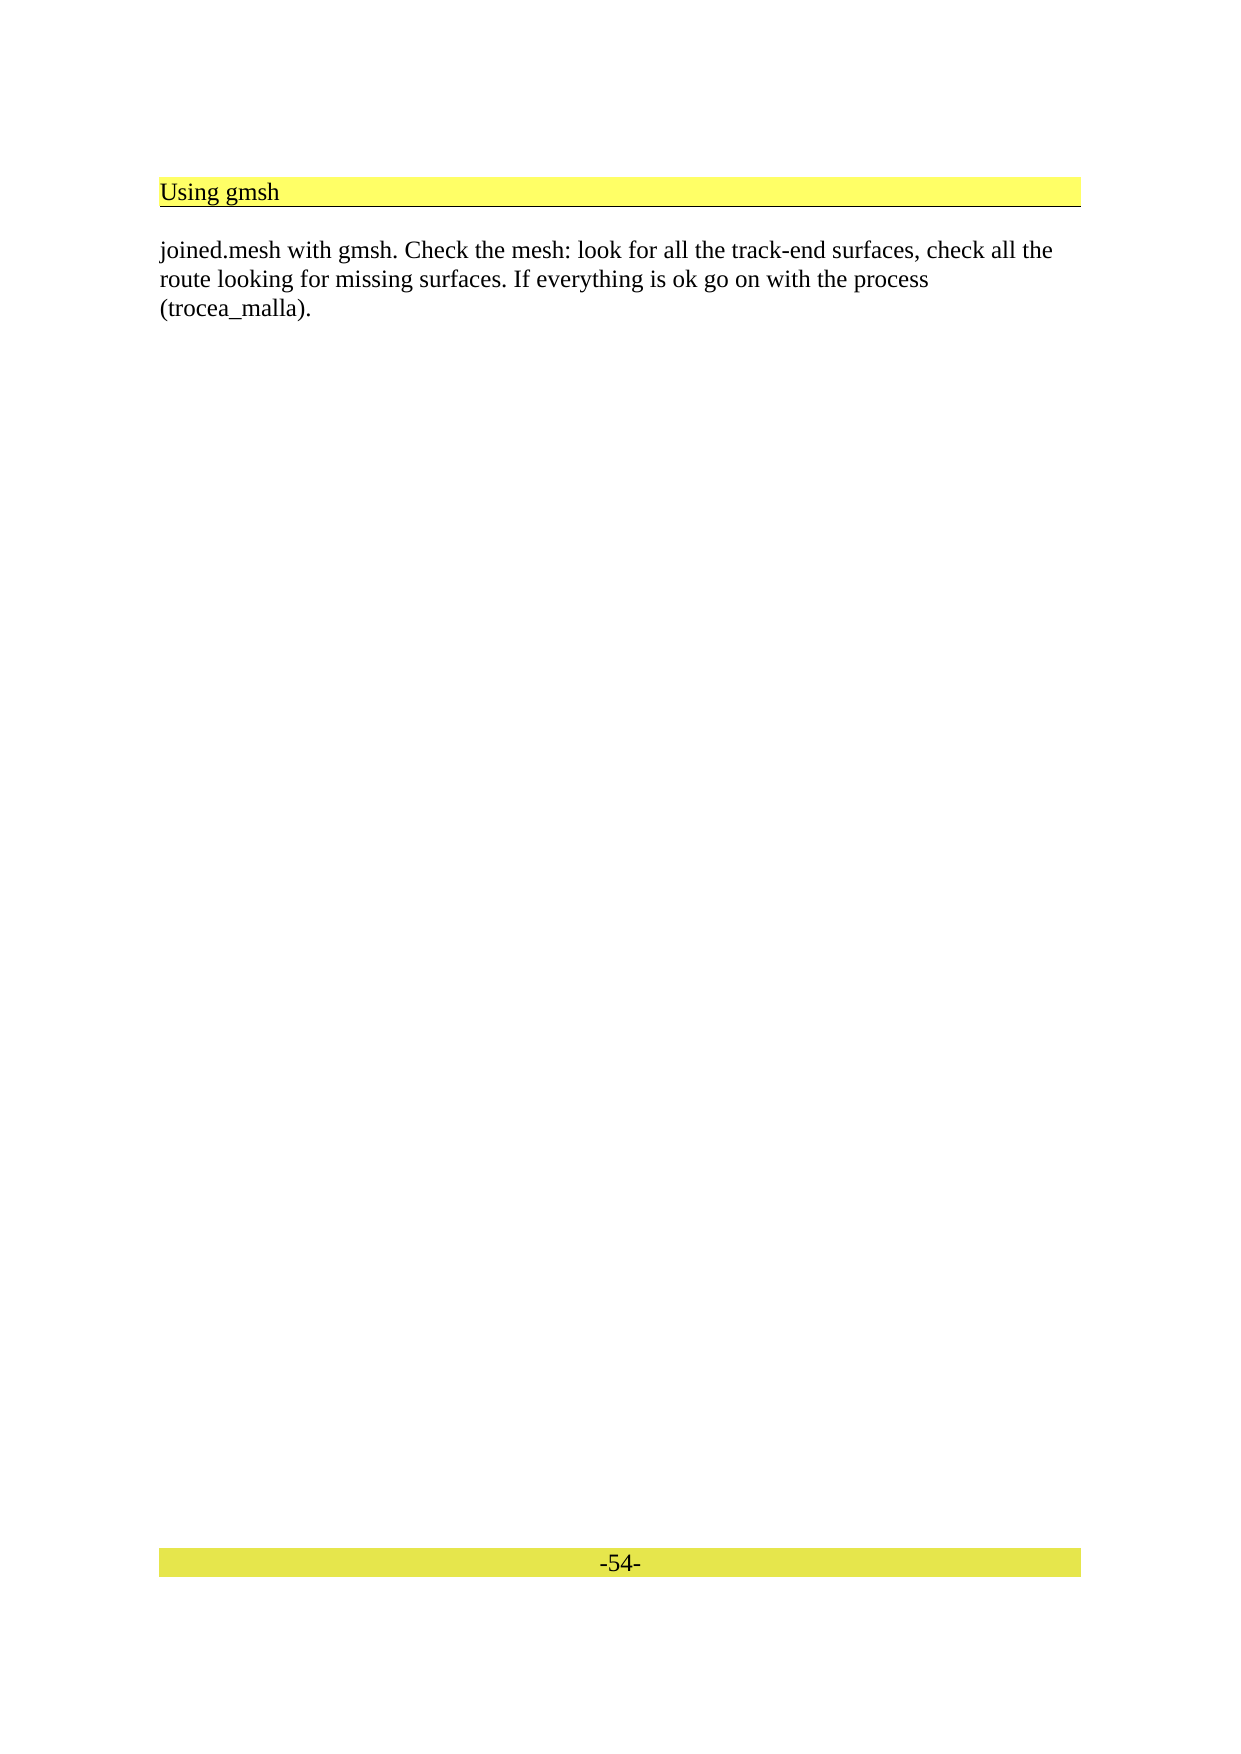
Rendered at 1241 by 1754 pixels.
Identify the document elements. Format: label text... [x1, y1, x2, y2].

text joined.mesh with gmsh. Check the mesh: look for all the track-end surfaces, check all the route looking for missing surfaces. If everything is ok go on with the process (trocea_malla). [159, 236, 1081, 322]
